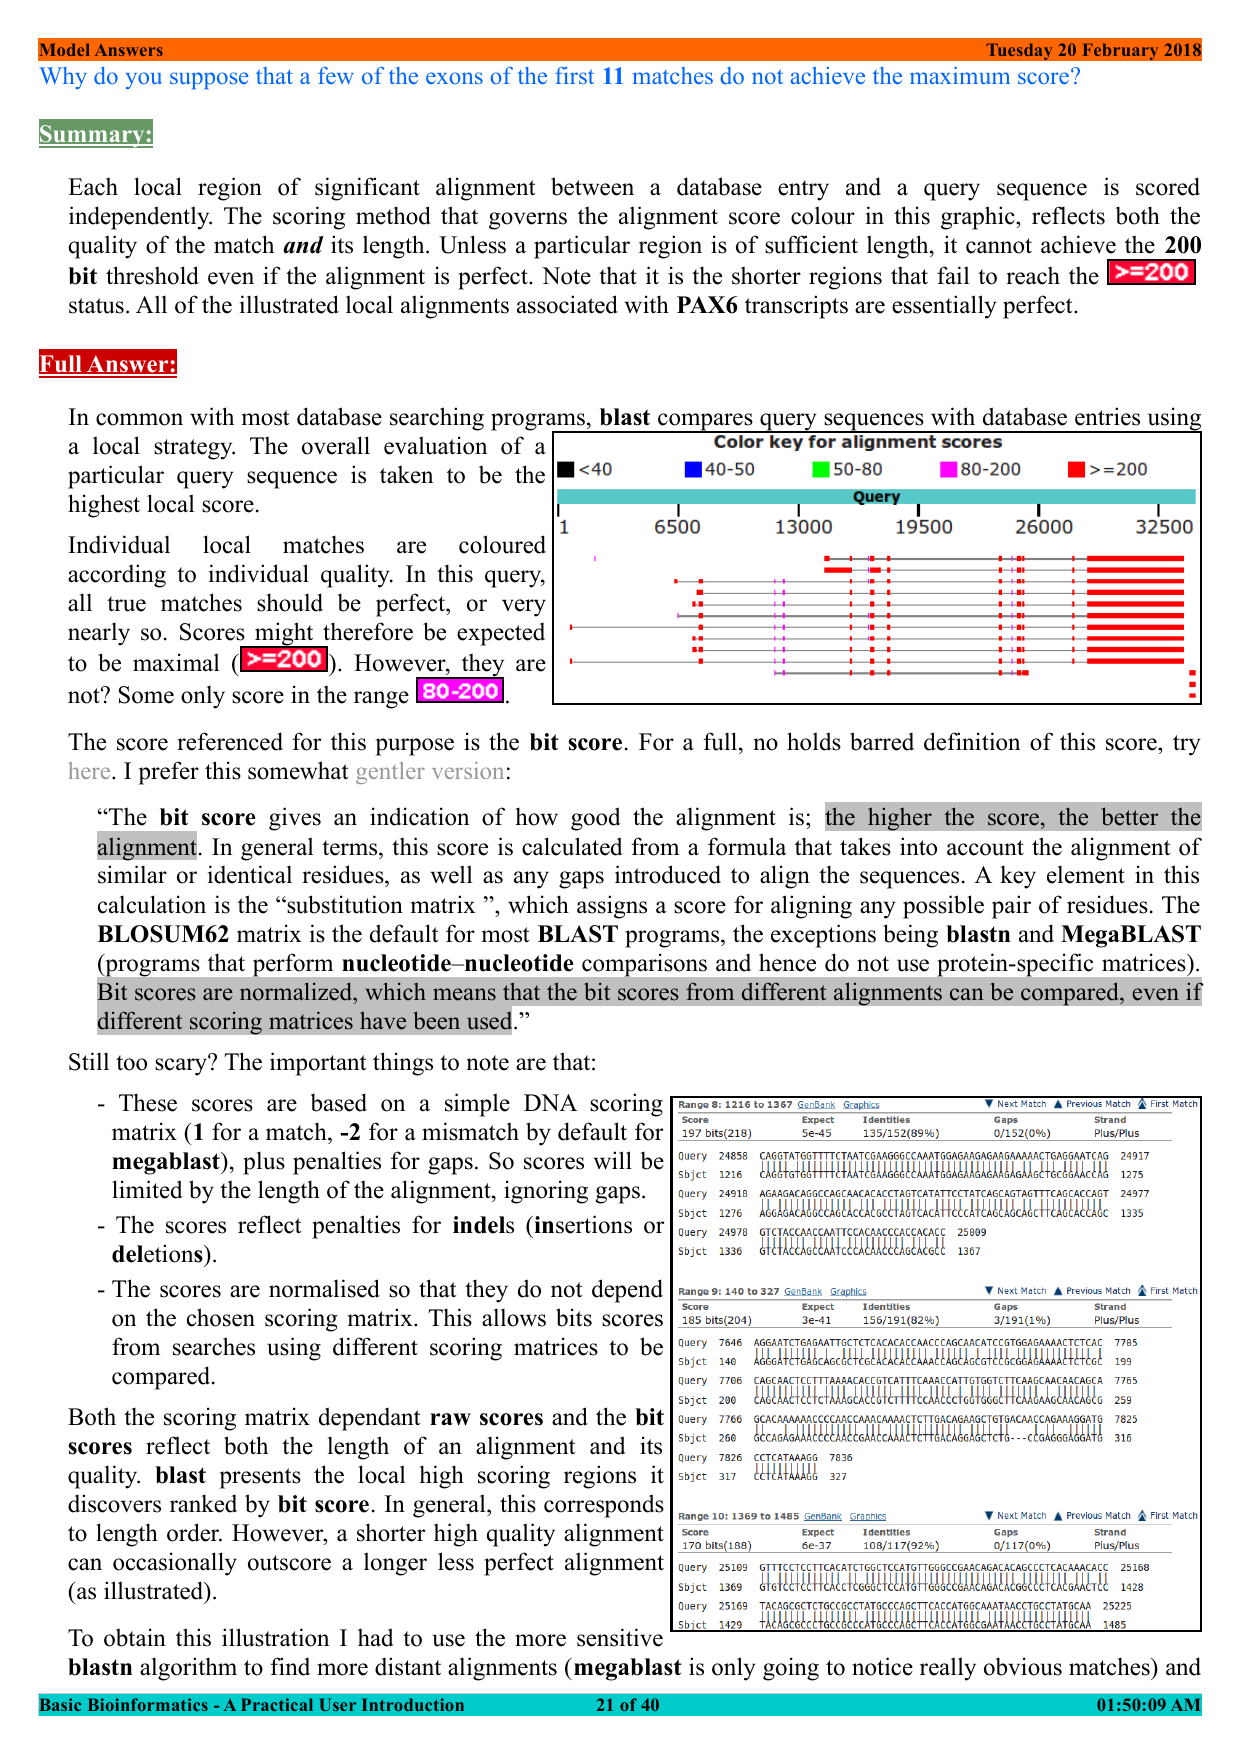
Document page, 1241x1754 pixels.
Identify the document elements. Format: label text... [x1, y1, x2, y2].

picture [1109, 261, 1194, 283]
text Both the scoring matrix dependant raw scores and the bit scores reflect both the length of an alignment and its quality. blast presents the local high scoring regions it discovers ranked by bit score. In general, this corresponds to length order. However, a shorter high quality alignment can occasionally outscore a longer less perfect alignment (as illustrated). [68, 1402, 670, 1605]
text Why do you suppose that a few of the exons of the first 11 matches do not achieve the maximum score? [38, 61, 1202, 89]
picture [242, 648, 326, 670]
text Individual local matches are coloured according to individual quality. In this query, all true matches should be perfect, or very nearly so. Scores might therefore be expected to be maximal (). However, they are not? Some only score in the range . [68, 529, 1202, 709]
text To obtain this illustration I had to use the more sensitive blastn algorithm to find more distant alignments (megablast is only going to notice really obvious matches) and [68, 1623, 1202, 1681]
picture [554, 433, 1200, 703]
text Summary: [38, 119, 1202, 148]
text Each local region of significant alignment between a database entry and a query sequence is scored independently. The scoring method that governs the alignment score colour in this graphic, reflects both the quality of the match and its length. Unless a particular region is of sufficient length, it cannot achieve the 200 bit threshold even if the alignment is perfect. Note that it is the shorter regions that fail to reach thestatus. All of the illustrated local alignments associated with PAX6 transcripts are essentially perfect. [68, 172, 1202, 319]
text - The scores are normalised so that they do not depend on the chosen scoring matrix. This allows bits scores from searches using different scoring matrices to be compared. [97, 1274, 670, 1390]
text Full Answer: [38, 349, 1202, 378]
text In common with most database searching programs, blast compares query sequences with database entries using a local strategy. The overall evaluation of a particular query sequence is taken to be the highest local score. [68, 402, 1202, 518]
text The score referenced for this purpose is the bit score. For a full, no holds barred definition of this score, try here. I prefer this somewhat gentler version: [68, 726, 1202, 784]
text Still too scary? The important things to note are that: [68, 1047, 1202, 1076]
picture [418, 679, 502, 701]
text - These scores are based on a simple DNA scoring matrix (1 for a match, -2 for a mismatch by default for megablast), plus penalties for gaps. So scores will be limited by the length of the alignment, ignoring gaps. [97, 1087, 1202, 1204]
text - The scores reflect penalties for indels (insertions or deletions). [97, 1209, 670, 1268]
text “The bit score gives an indication of how good the alignment is; the higher the score, the better the alignment. In general terms, this score is calculated from a formula that takes into account the alignment of similar or identical residues, as well as any gaps introduced to align the sequences. A key element in this calculation is the “substitution matrix ”, which assigns a score for aligning any possible pair of residues. The BLOSUM62 matrix is the default for most BLAST programs, the exceptions being blastn and MegaBLAST (programs that perform nucleotide–nucleotide comparisons and hence do not use protein-specific matrices). Bit scores are normalized, which means that the bit scores from different alignments can be compared, even if different scoring matrices have been used.” [97, 802, 1202, 1035]
picture [673, 1098, 1200, 1630]
